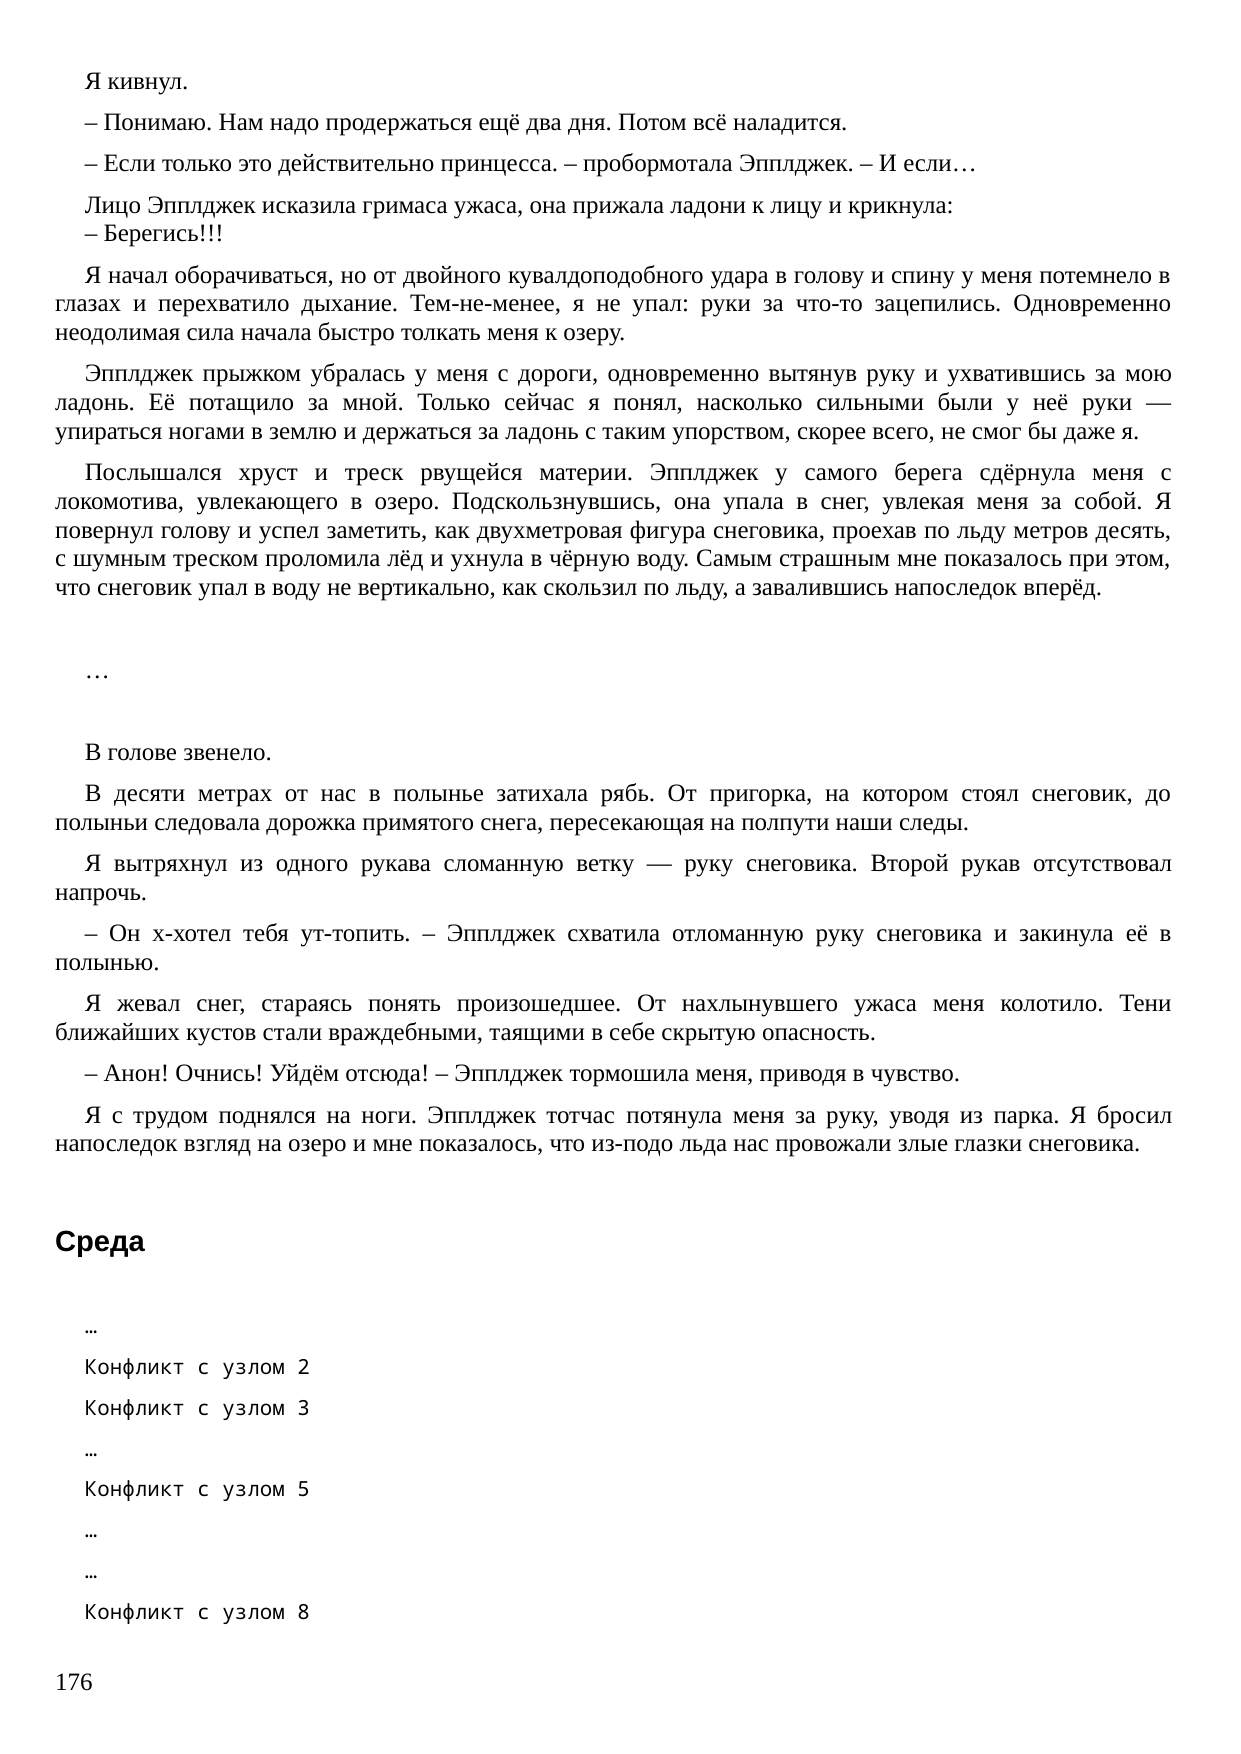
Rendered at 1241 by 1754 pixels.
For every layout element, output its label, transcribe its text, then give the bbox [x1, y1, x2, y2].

text В голове звенело. [55, 737, 1173, 766]
text Я жевал снег, стараясь понять произошедшее. От нахлынувшего ужаса меня колотило. Тени ближайших кустов стали враждебными, таящими в себе скрытую опасность. [55, 988, 1173, 1046]
text Эпплджек прыжком убралась у меня с дороги, одновременно вытянув руку и ухватившись за мою ладонь. Её потащило за мной. Только сейчас я понял, насколько сильными были у неё руки — упираться ногами в землю и держаться за ладонь с таким упорством, скорее всего, не смог бы даже я. [55, 358, 1173, 445]
text … [55, 1516, 1173, 1544]
text В десяти метрах от нас в полынье затихала рябь. От пригорка, на котором стоял снеговик, до полыньи следовала дорожка примятого снега, пересекающая на полпути наши следы. [55, 778, 1173, 836]
text Я начал оборачиваться, но от двойного кувалдоподобного удара в голову и спину у меня потемнело в глазах и перехватило дыхание. Тем-не-менее, я не упал: руки за что-то зацепились. Одновременно неодолимая сила начала быстро толкать меня к озеру. [55, 260, 1173, 346]
text Я с трудом поднялся на ноги. Эпплджек тотчас потянула меня за руку, уводя из парка. Я бросил напоследок взгляд на озеро и мне показалось, что из-подо льда нас провожали злые глазки снеговика. [55, 1100, 1173, 1157]
text … [55, 1556, 1173, 1585]
text Послышался хруст и треск рвущейся материи. Эпплджек у самого берега сдёрнула меня с локомотива, увлекающего в озеро. Подскользнувшись, она упала в снег, увлекая меня за собой. Я повернул голову и успел заметить, как двухметровая фигура снеговика, проехав по льду метров десять, с шумным треском проломила лёд и ухнула в чёрную воду. Самым страшным мне показалось при этом, что снеговик упал в воду не вертикально, как скользил по льду, а завалившись напоследок вперёд. [55, 457, 1173, 601]
text … [55, 1434, 1173, 1462]
text – Понимаю. Нам надо продержаться ещё два дня. Потом всё наладится. [55, 107, 1173, 136]
text Конфликт с узлом 5 [55, 1474, 1173, 1503]
text – Берегись!!! [55, 218, 1173, 247]
text Конфликт с узлом 8 [55, 1597, 1173, 1626]
text – Если только это действительно принцесса. – пробормотала Эпплджек. – И если… [55, 148, 1173, 177]
text Лицо Эпплджек исказила гримаса ужаса, она прижала ладони к лицу и крикнула: [55, 190, 1173, 218]
text – Он х-хотел тебя ут-топить. – Эпплджек схватила отломанную руку снеговика и закинула её в полынью. [55, 918, 1173, 976]
text … [55, 655, 1173, 683]
text Конфликт с узлом 2 [55, 1352, 1173, 1380]
text Я кивнул. [55, 66, 1173, 95]
text … [55, 1311, 1173, 1339]
text – Анон! Очнись! Уйдём отсюда! – Эпплджек тормошила меня, приводя в чувство. [55, 1058, 1173, 1087]
subtitle Среда [55, 1223, 1173, 1257]
text Конфликт с узлом 3 [55, 1393, 1173, 1421]
text Я вытряхнул из одного рукава сломанную ветку — руку снеговика. Второй рукав отсутствовал напрочь. [55, 848, 1173, 906]
